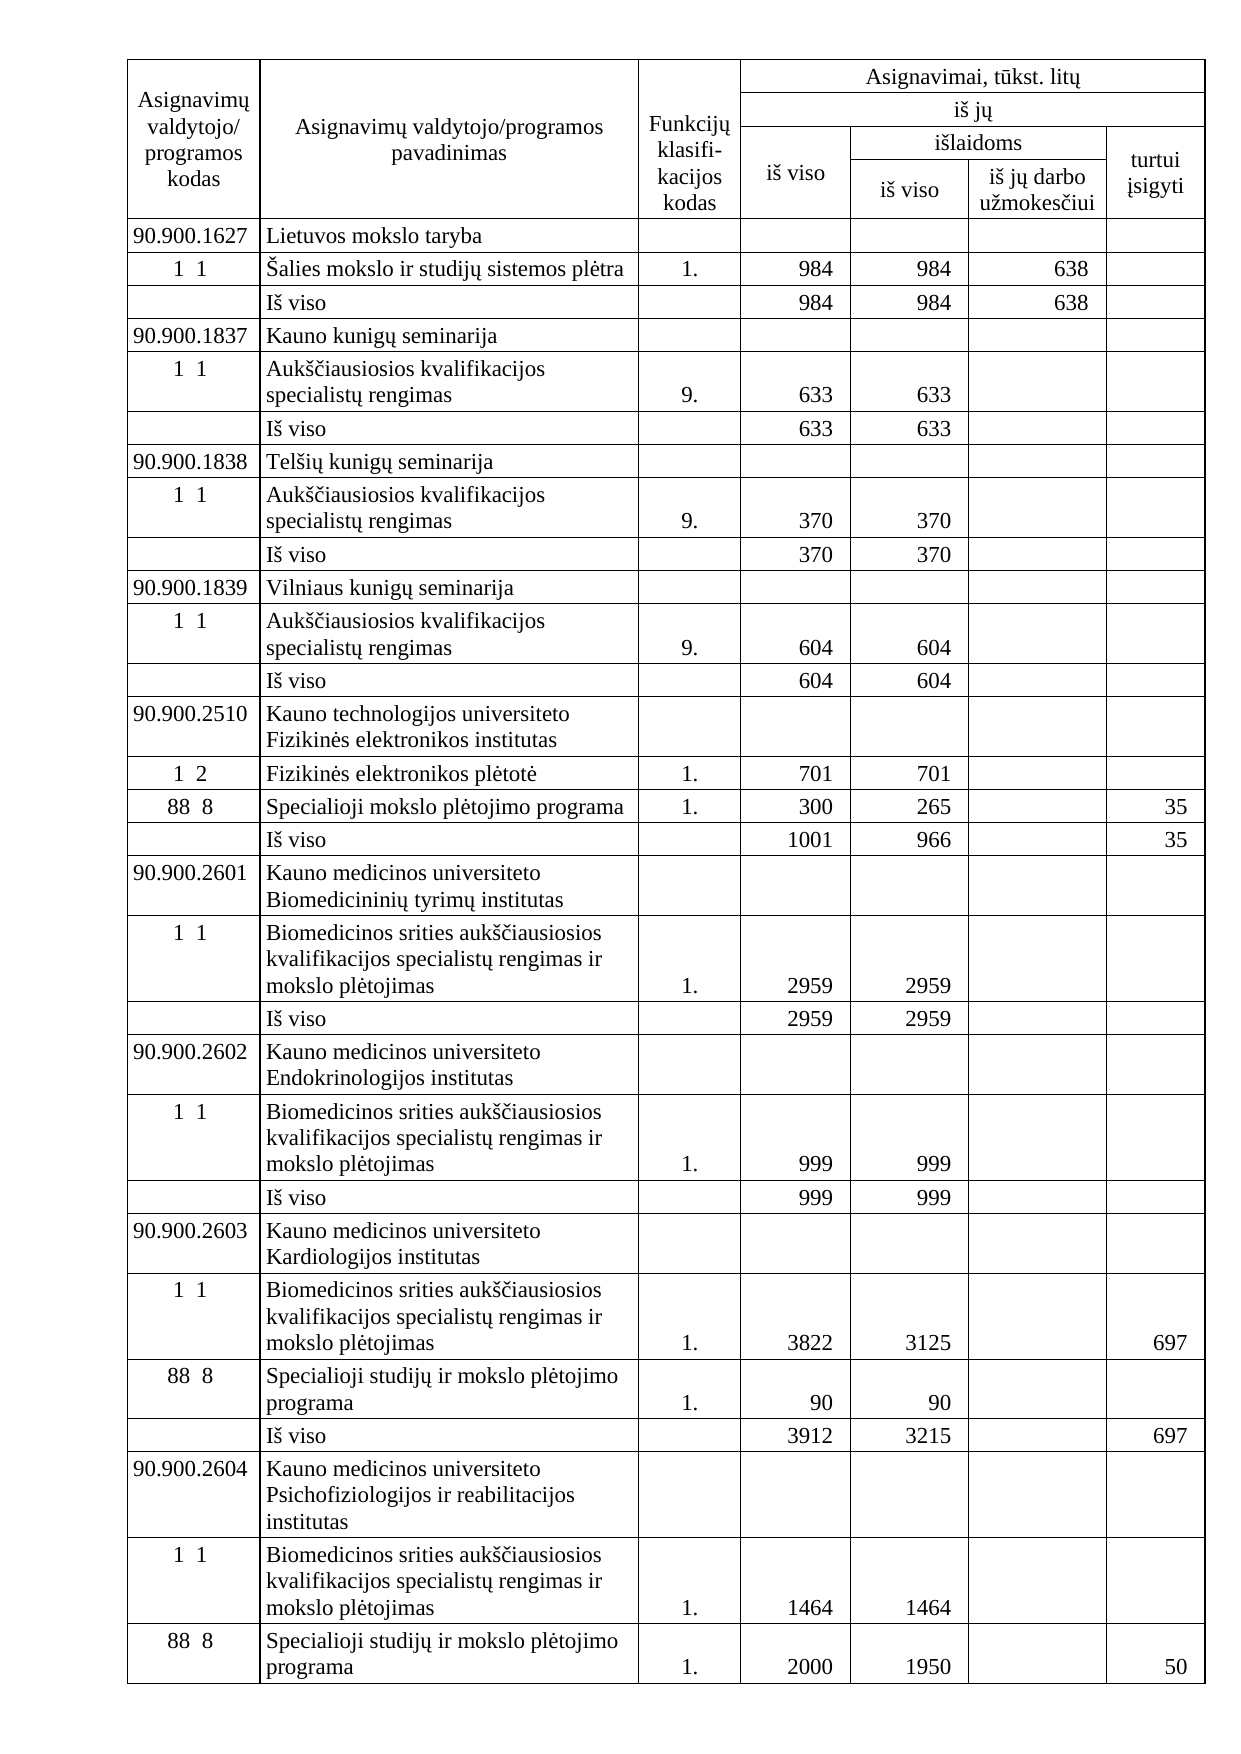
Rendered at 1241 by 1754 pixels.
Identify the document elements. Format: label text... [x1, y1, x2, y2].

table_cell [969, 319, 1106, 351]
table_cell [1107, 253, 1204, 285]
table_cell 1464 [851, 1538, 968, 1623]
table_cell [1107, 478, 1204, 537]
table_cell [1107, 445, 1204, 477]
table_cell 2959 [741, 1002, 850, 1034]
table_cell [128, 664, 259, 696]
table_cell Fizikinės elektronikos plėtotė [261, 757, 638, 789]
table_cell 90.900.1838 [128, 445, 259, 477]
table_cell 1 1 [128, 916, 259, 1001]
table_cell [1107, 1538, 1204, 1623]
table_cell 984 [851, 286, 968, 318]
table_cell [1107, 1035, 1204, 1094]
table_cell [969, 1419, 1106, 1451]
table_cell Telšių kunigų seminarija [261, 445, 638, 477]
table_cell [1107, 219, 1204, 252]
table_cell [969, 823, 1106, 855]
table_cell Specialioji mokslo plėtojimo programa [261, 790, 638, 822]
table_cell Iš viso [261, 286, 638, 318]
table_cell [969, 445, 1106, 477]
table_cell 999 [741, 1181, 850, 1213]
table_cell [639, 823, 740, 855]
table_cell Biomedicinos srities aukščiausiosios kvalifikacijos specialistų rengimas ir mokslo plėtojimas [261, 1095, 638, 1180]
table_cell iš jų [741, 93, 1204, 126]
table_cell [969, 219, 1106, 252]
table_cell [128, 1002, 259, 1034]
table_cell [639, 1214, 740, 1272]
table_cell [1107, 1214, 1204, 1272]
table_cell [639, 664, 740, 696]
table_cell 3912 [741, 1419, 850, 1451]
table_cell Biomedicinos srities aukščiausiosios kvalifikacijos specialistų rengimas ir mokslo plėtojimas [261, 916, 638, 1001]
table_header Asignavimai, tūkst. litų [741, 60, 1204, 92]
table_cell [851, 219, 968, 252]
table_cell [969, 412, 1106, 444]
table_cell [969, 1624, 1106, 1683]
table_cell 35 [1107, 790, 1204, 822]
table_cell iš jų darbo užmokesčiui [969, 160, 1106, 218]
table_cell [639, 1002, 740, 1034]
table_cell 604 [851, 604, 968, 663]
table_cell [639, 1035, 740, 1094]
table_cell [1107, 604, 1204, 663]
table_cell 1 1 [128, 604, 259, 663]
table_cell iš viso [741, 127, 850, 218]
table_cell 300 [741, 790, 850, 822]
table_cell 9. [639, 478, 740, 537]
table_cell [741, 219, 850, 252]
table_cell 604 [851, 664, 968, 696]
table_cell 9. [639, 352, 740, 411]
table_cell [969, 1181, 1106, 1213]
table_cell [741, 1035, 850, 1094]
table_cell 633 [851, 412, 968, 444]
table_cell [969, 478, 1106, 537]
table_cell [639, 856, 740, 915]
table_cell 2959 [741, 916, 850, 1001]
table_cell [1107, 664, 1204, 696]
table_cell Lietuvos mokslo taryba [261, 219, 638, 252]
table_cell 1 1 [128, 253, 259, 285]
table_cell 999 [741, 1095, 850, 1180]
table_cell [639, 538, 740, 570]
table_cell Aukščiausiosios kvalifikacijos specialistų rengimas [261, 352, 638, 411]
table_cell 638 [969, 286, 1106, 318]
table_cell Specialioji studijų ir mokslo plėtojimo programa [261, 1360, 638, 1418]
table_cell 1464 [741, 1538, 850, 1623]
table_cell [741, 1214, 850, 1272]
table_cell [1107, 757, 1204, 789]
table_cell 90.900.2602 [128, 1035, 259, 1094]
table_cell Biomedicinos srities aukščiausiosios kvalifikacijos specialistų rengimas ir mokslo plėtojimas [261, 1538, 638, 1623]
table_cell 966 [851, 823, 968, 855]
table_cell [969, 757, 1106, 789]
table_cell Kauno kunigų seminarija [261, 319, 638, 351]
table_cell [1107, 1360, 1204, 1418]
table_cell 633 [741, 352, 850, 411]
table_cell [969, 1360, 1106, 1418]
table_cell 265 [851, 790, 968, 822]
table_header Asignavimų valdytojo/programos pavadinimas [261, 60, 638, 218]
table_cell [1107, 352, 1204, 411]
table_cell [741, 571, 850, 603]
table_cell 701 [851, 757, 968, 789]
table_cell [1107, 697, 1204, 756]
table_cell 701 [741, 757, 850, 789]
table_cell 1. [639, 757, 740, 789]
table_cell [1107, 916, 1204, 1001]
table_cell Iš viso [261, 1419, 638, 1451]
table_cell [969, 571, 1106, 603]
table_cell [741, 1452, 850, 1537]
table_cell [1107, 1452, 1204, 1537]
table_cell 88 8 [128, 790, 259, 822]
table_cell Kauno medicinos universiteto Psichofiziologijos ir reabilitacijos institutas [261, 1452, 638, 1537]
table_cell 1950 [851, 1624, 968, 1683]
table_cell [969, 1095, 1106, 1180]
table_cell 90.900.2510 [128, 697, 259, 756]
table_cell [741, 445, 850, 477]
table_cell Kauno medicinos universiteto Endokrinologijos institutas [261, 1035, 638, 1094]
table_cell 1. [639, 916, 740, 1001]
table_cell Aukščiausiosios kvalifikacijos specialistų rengimas [261, 604, 638, 663]
table_cell Iš viso [261, 664, 638, 696]
table_cell 1 1 [128, 1095, 259, 1180]
table_cell [969, 1035, 1106, 1094]
table_cell [639, 219, 740, 252]
table_cell 984 [851, 253, 968, 285]
table_cell 1 1 [128, 352, 259, 411]
table_cell 1 1 [128, 478, 259, 537]
table_cell [1107, 1002, 1204, 1034]
table_cell [741, 319, 850, 351]
table_cell 2959 [851, 1002, 968, 1034]
table_cell [1107, 1181, 1204, 1213]
table_cell iš viso [851, 160, 968, 218]
table_cell Iš viso [261, 1002, 638, 1034]
table_cell [969, 790, 1106, 822]
table_cell Šalies mokslo ir studijų sistemos plėtra [261, 253, 638, 285]
table_cell [1107, 856, 1204, 915]
table_cell [639, 445, 740, 477]
table_cell 633 [741, 412, 850, 444]
table_cell 1 1 [128, 1274, 259, 1358]
table_cell 90 [851, 1360, 968, 1418]
table_cell [1107, 571, 1204, 603]
table_cell 3215 [851, 1419, 968, 1451]
table_cell [639, 286, 740, 318]
table_cell [639, 571, 740, 603]
table_cell [969, 1214, 1106, 1272]
table_cell [639, 1181, 740, 1213]
table_cell Kauno medicinos universiteto Kardiologijos institutas [261, 1214, 638, 1272]
table_cell 9. [639, 604, 740, 663]
table_cell [969, 538, 1106, 570]
table_cell 1. [639, 253, 740, 285]
table_cell [851, 697, 968, 756]
table_cell 370 [741, 538, 850, 570]
table_cell [969, 856, 1106, 915]
table_cell [851, 1452, 968, 1537]
table_cell [851, 856, 968, 915]
table_cell 90 [741, 1360, 850, 1418]
table_cell [128, 538, 259, 570]
table_cell išlaidoms [851, 127, 1106, 159]
table_cell [128, 286, 259, 318]
table_cell Vilniaus kunigų seminarija [261, 571, 638, 603]
table_cell 1. [639, 1095, 740, 1180]
table_cell Specialioji studijų ir mokslo plėtojimo programa [261, 1624, 638, 1683]
table_cell Iš viso [261, 538, 638, 570]
table_cell [741, 697, 850, 756]
table_cell [851, 571, 968, 603]
table_cell 999 [851, 1181, 968, 1213]
table_cell 370 [741, 478, 850, 537]
table_cell 2000 [741, 1624, 850, 1683]
table_cell [639, 319, 740, 351]
table_cell [128, 1419, 259, 1451]
table_cell 984 [741, 253, 850, 285]
table_cell 984 [741, 286, 850, 318]
table_cell [128, 823, 259, 855]
table_cell [851, 445, 968, 477]
table_cell Iš viso [261, 823, 638, 855]
table_cell [1107, 538, 1204, 570]
table_cell Iš viso [261, 412, 638, 444]
table_cell 1. [639, 1274, 740, 1358]
table_cell [128, 1181, 259, 1213]
table_cell 88 8 [128, 1624, 259, 1683]
table_cell [639, 697, 740, 756]
table_cell [741, 856, 850, 915]
table_cell turtui įsigyti [1107, 127, 1204, 218]
table_cell 370 [851, 478, 968, 537]
table_cell [969, 1538, 1106, 1623]
table_cell 88 8 [128, 1360, 259, 1418]
table_cell [969, 1274, 1106, 1358]
table_cell 3822 [741, 1274, 850, 1358]
table_cell [1107, 412, 1204, 444]
table_cell 638 [969, 253, 1106, 285]
table_cell [851, 1035, 968, 1094]
table_cell [969, 604, 1106, 663]
table_cell [851, 319, 968, 351]
table_cell 1001 [741, 823, 850, 855]
table_cell [1107, 286, 1204, 318]
table_cell Kauno medicinos universiteto Biomedicininių tyrimų institutas [261, 856, 638, 915]
table_cell 604 [741, 604, 850, 663]
table_cell 1. [639, 1360, 740, 1418]
table_cell 90.900.1839 [128, 571, 259, 603]
table_cell 3125 [851, 1274, 968, 1358]
table_cell Aukščiausiosios kvalifikacijos specialistų rengimas [261, 478, 638, 537]
table_cell 1. [639, 1624, 740, 1683]
table_cell Biomedicinos srities aukščiausiosios kvalifikacijos specialistų rengimas ir mokslo plėtojimas [261, 1274, 638, 1358]
table_cell 697 [1107, 1419, 1204, 1451]
table_cell 1 1 [128, 1538, 259, 1623]
table_cell [969, 664, 1106, 696]
table_cell [969, 1002, 1106, 1034]
table_cell 1. [639, 790, 740, 822]
table_cell Kauno technologijos universiteto Fizikinės elektronikos institutas [261, 697, 638, 756]
table_cell 633 [851, 352, 968, 411]
table_cell [639, 1452, 740, 1537]
table_cell [128, 412, 259, 444]
table_cell [639, 412, 740, 444]
table_cell 1. [639, 1538, 740, 1623]
table_cell 697 [1107, 1274, 1204, 1358]
table_cell [969, 697, 1106, 756]
table_cell 50 [1107, 1624, 1204, 1683]
table_cell 90.900.2603 [128, 1214, 259, 1272]
table_cell 90.900.1627 [128, 219, 259, 252]
table_cell 90.900.2604 [128, 1452, 259, 1537]
table_cell 2959 [851, 916, 968, 1001]
table_cell 1 2 [128, 757, 259, 789]
table_cell [969, 1452, 1106, 1537]
table_cell [969, 352, 1106, 411]
table_cell 35 [1107, 823, 1204, 855]
table_header Asignavimų valdytojo/ programos kodas [128, 60, 259, 218]
table_cell [639, 1419, 740, 1451]
table_cell 370 [851, 538, 968, 570]
table_cell 90.900.1837 [128, 319, 259, 351]
table_cell [1107, 1095, 1204, 1180]
table_cell [969, 916, 1106, 1001]
table_cell [1107, 319, 1204, 351]
table_cell 604 [741, 664, 850, 696]
table_cell [851, 1214, 968, 1272]
table_cell 90.900.2601 [128, 856, 259, 915]
table_header Funkcijų klasifi­kacijos kodas [639, 60, 740, 218]
table_cell Iš viso [261, 1181, 638, 1213]
table_cell 999 [851, 1095, 968, 1180]
